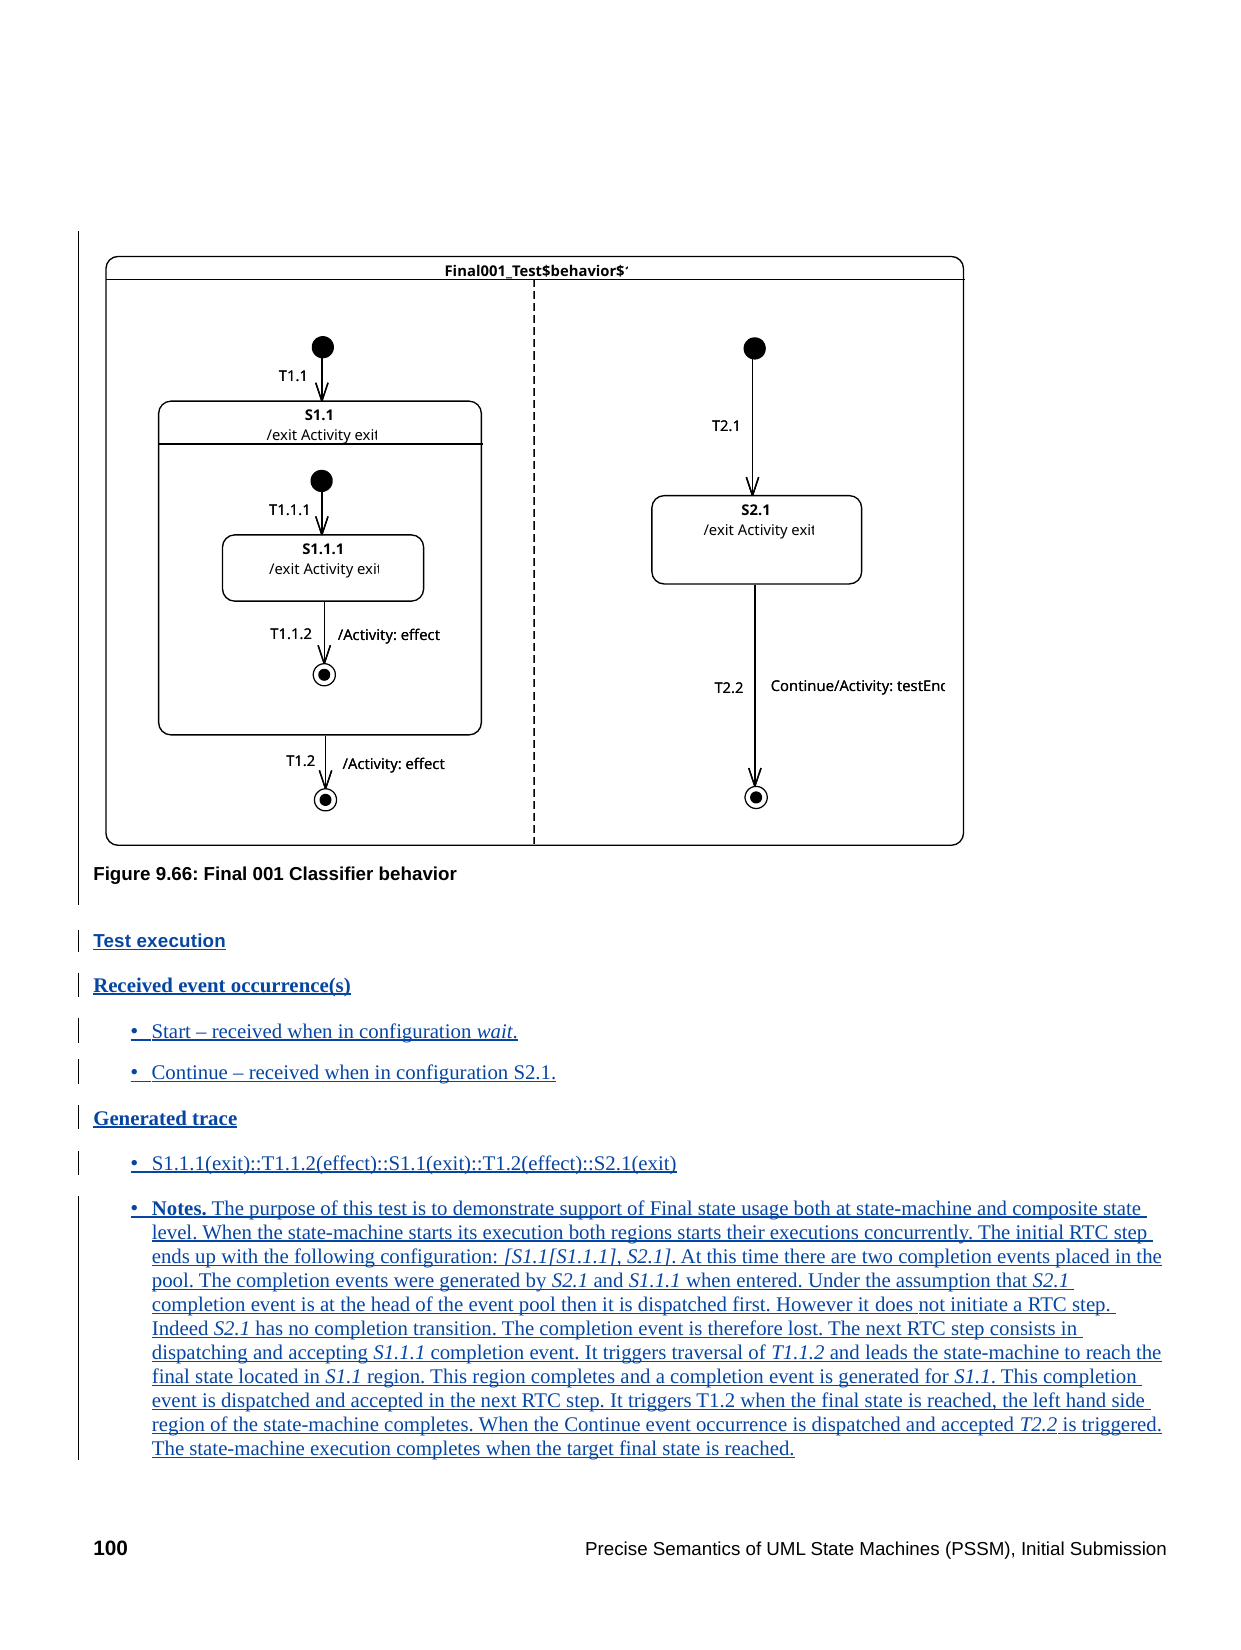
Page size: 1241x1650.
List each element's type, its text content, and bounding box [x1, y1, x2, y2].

list Start – received when in configuration wait. [131, 1018, 1164, 1043]
list S1.1.1(exit)::T1.1.2(effect)::S1.1(exit)::T1.2(effect)::S2.1(exit) [131, 1151, 1164, 1174]
subtitle Test execution [93, 930, 1164, 952]
list Continue – received when in configuration S2.1. [131, 1059, 1164, 1084]
list Notes. The purpose of this test is to demonstrate support of Final state usage both at state-machine and composite state level. When the state-machine starts its execution both regions starts their executions concurrently. The initial RTC step ends up with the following configuration: [S1.1[S1.1.1], S2.1]. At this time there are two completion events placed in the pool. The completion events were generated by S2.1 and S1.1.1 when entered. Under the assumption that S2.1 completion event is at the head of the event pool then it is dispatched first. However it does not initiate a RTC step. Indeed S2.1 has no completion transition. The completion event is therefore lost. The next RTC step consists in dispatching and accepting S1.1.1 completion event. It triggers traversal of T1.1.2 and leads the state-machine to reach the final state located in S1.1 region. This region completes and a completion event is generated for S1.1. This completion event is dispatched and accepted in the next RTC step. It triggers T1.2 when the final state is reached, the left hand side region of the state-machine completes. When the Continue event occurrence is dispatched and accepted T2.2 is triggered. The state-machine execution completes when the target final state is reached. [131, 1196, 1164, 1460]
text Figure 9.66: Final 001 Classifier behavior [93, 243, 978, 884]
text Generated trace [93, 1105, 1164, 1129]
text Received event occurrence(s) [93, 973, 1164, 997]
